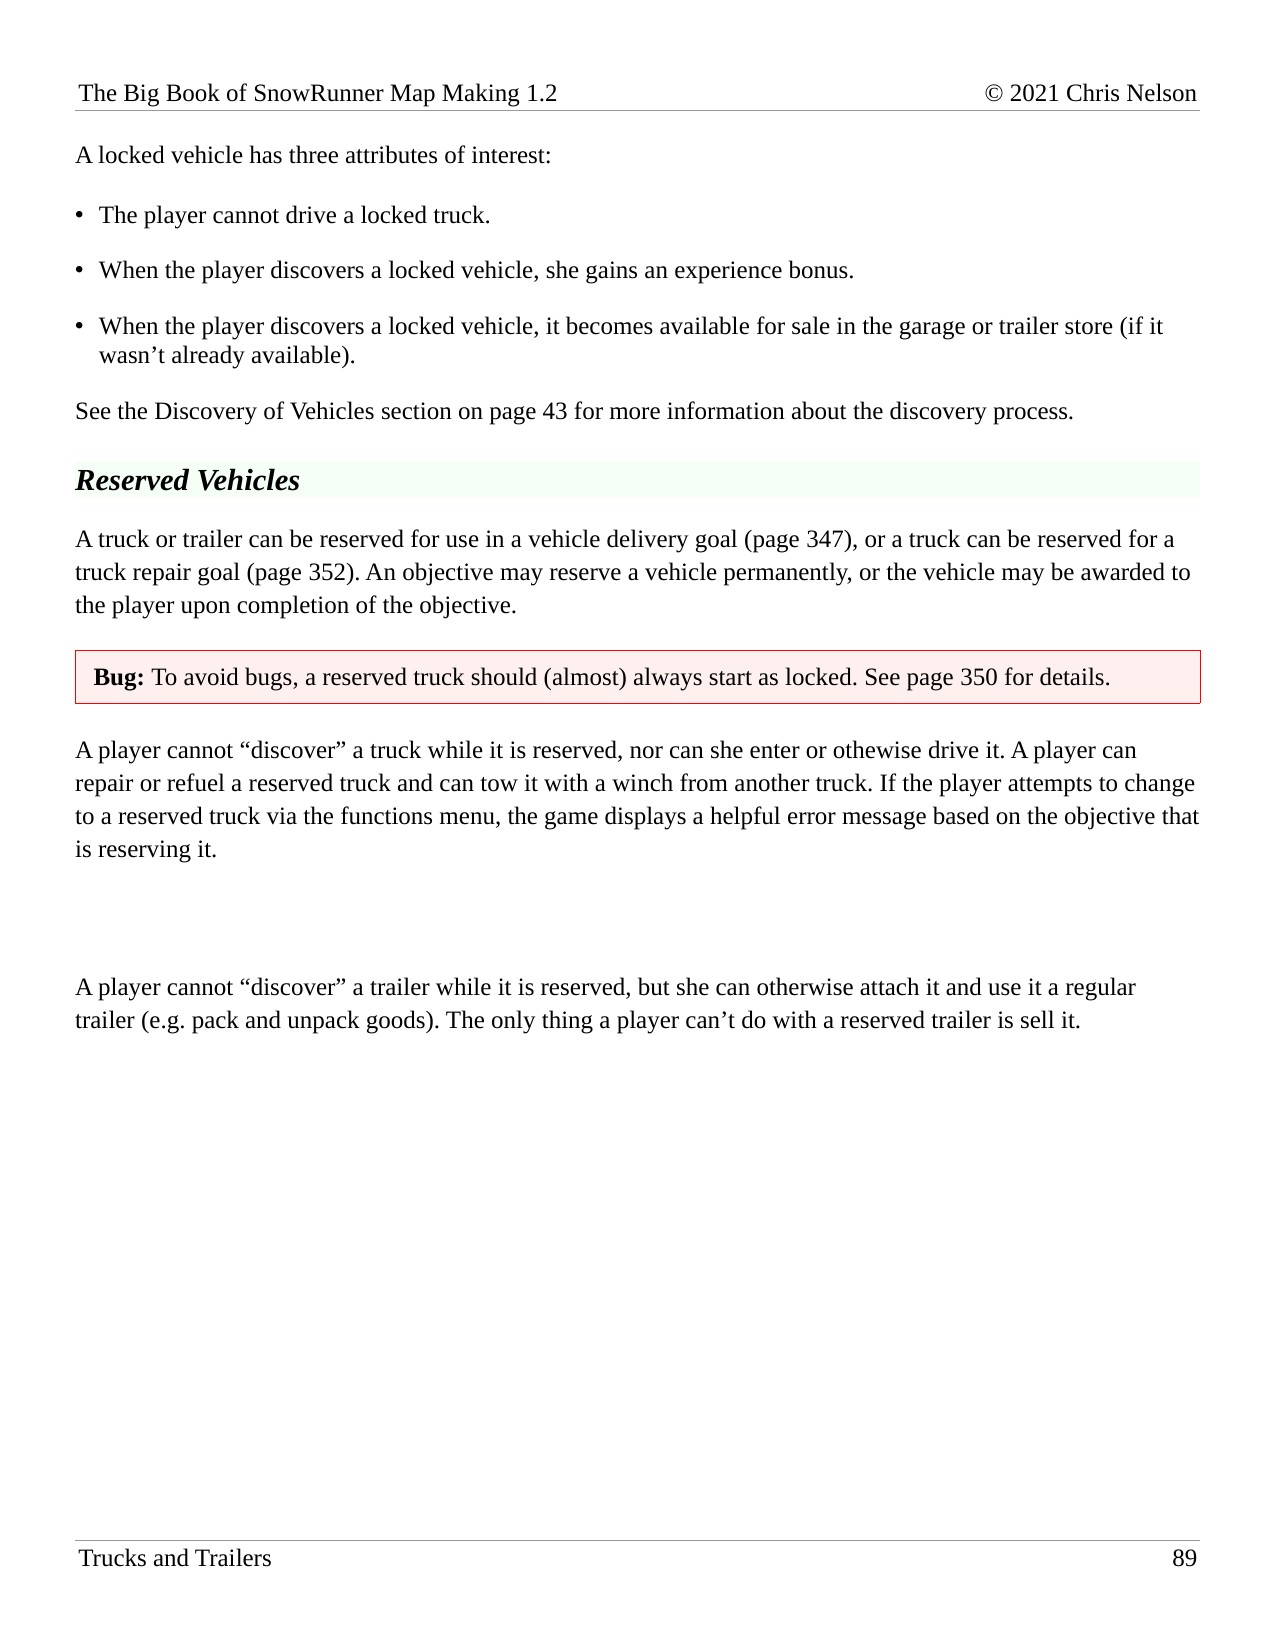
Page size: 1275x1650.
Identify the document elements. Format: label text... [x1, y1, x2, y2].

text A player cannot “discover” a truck while it is reserved, nor can she enter or othewise drive it. A player can repair or refuel a reserved truck and can tow it with a winch from another truck. If the player attempts to change to a reserved truck via the functions menu, the game displays a helpful error message based on the objective that is reserving it. [75, 735, 1200, 863]
text See the Discovery of Vehicles section on page 43 for more information about the discovery process. [75, 396, 1200, 424]
text A player cannot “discover” a trailer while it is reserved, but she can otherwise attach it and use it a regular trailer (e.g. pack and unpack goods). The only thing a player can’t do with a reserved trailer is sell it. [75, 972, 1200, 1034]
list When the player discovers a locked vehicle, she gains an experience bonus. [75, 256, 1200, 284]
list To avoid bugs, a reserved truck should (almost) always start as locked. See page 350 for details. [76, 651, 1200, 703]
text A locked vehicle has three attributes of interest: [75, 140, 1200, 169]
list The player cannot drive a locked truck. [75, 200, 1200, 229]
list When the player discovers a locked vehicle, it becomes available for sale in the garage or trailer store (if it wasn’t already available). [75, 311, 1200, 369]
subtitle Reserved Vehicles [75, 462, 1200, 497]
text A truck or trailer can be reserved for use in a vehicle delivery goal (page 347), or a truck can be reserved for a truck repair goal (page 352). An objective may reserve a vehicle permanently, or the vehicle may be awarded to the player upon completion of the objective. [75, 524, 1200, 619]
